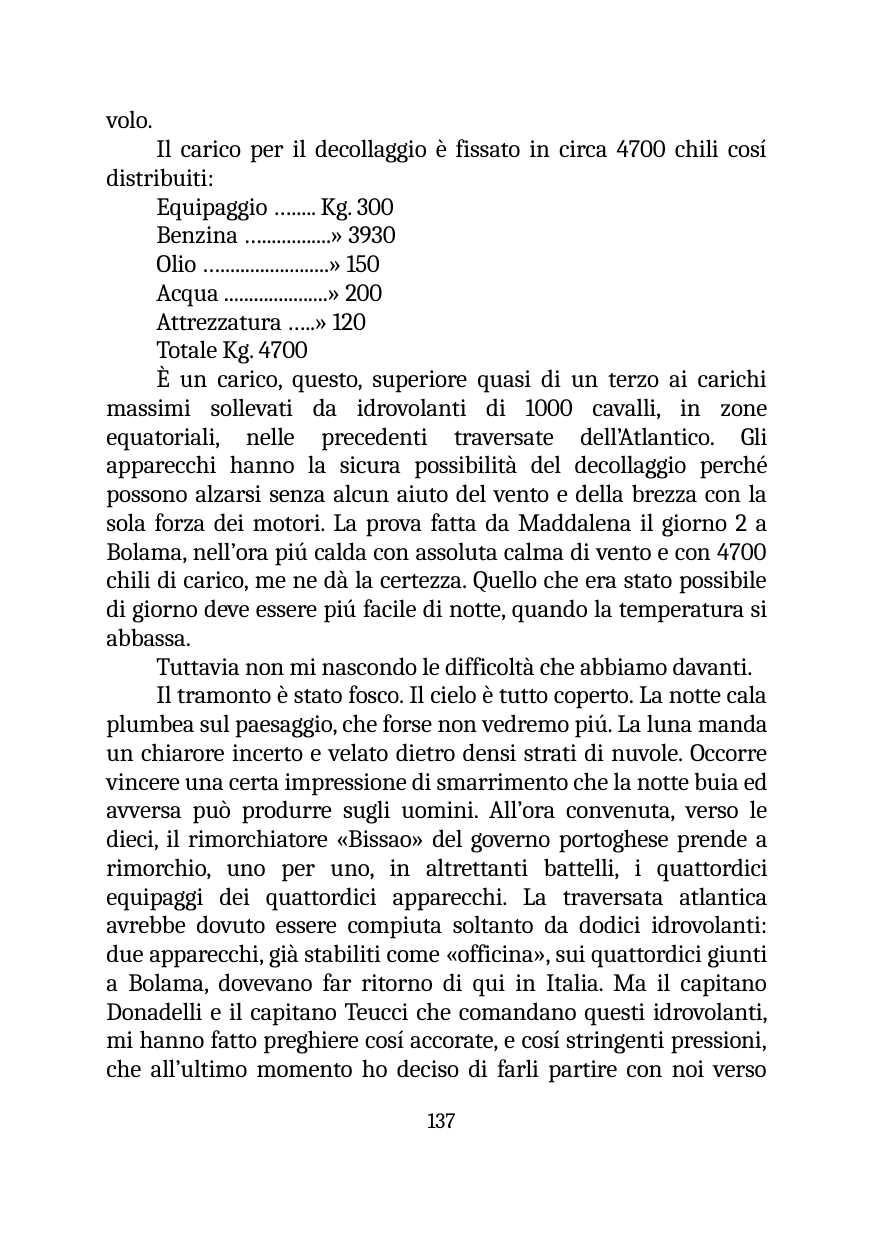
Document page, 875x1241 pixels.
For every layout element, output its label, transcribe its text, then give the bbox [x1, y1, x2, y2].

text volo. [106, 106, 768, 135]
text Tuttavia non mi nascondo le difficoltà che abbiamo davanti. [106, 652, 768, 681]
text Benzina …..............» 3930 [106, 221, 768, 250]
text Totale Kg. 4700 [106, 336, 768, 365]
text Olio …......................» 150 [106, 250, 768, 279]
text Equipaggio …..... Kg. 300 [106, 192, 768, 221]
text Il tramonto è stato fosco. Il cielo è tutto coperto. La notte cala plumbea sul paesaggio, che forse non vedremo piú. La luna manda un chiarore incerto e velato dietro densi strati di nuvole. Occorre vincere una certa impressione di smarrimento che la notte buia ed avversa può produrre sugli uomini. All’ora convenuta, verso le dieci, il rimorchiatore «Bissao» del governo portoghese prende a rimorchio, uno per uno, in altrettanti battelli, i quattordici equipaggi dei quattordici apparecchi. La traversata atlantica avrebbe dovuto essere compiuta soltanto da dodici idrovolanti: due apparecchi, già stabiliti come «officina», sui quattordici giunti a Bolama, dovevano far ritorno di qui in Italia. Ma il capitano Donadelli e il capitano Teucci che comandano questi idrovolanti, mi hanno fatto preghiere cosí accorate, e cosí stringenti pressioni, che all’ultimo momento ho deciso di farli partire con noi verso [106, 681, 768, 1084]
text Attrezzatura …..» 120 [106, 307, 768, 336]
text È un carico, questo, superiore quasi di un terzo ai carichi massimi sollevati da idrovolanti di 1000 cavalli, in zone equatoriali, nelle precedenti traversate dell’Atlantico. Gli apparecchi hanno la sicura possibilità del decollaggio perché possono alzarsi senza alcun aiuto del vento e della brezza con la sola forza dei motori. La prova fatta da Maddalena il giorno 2 a Bolama, nell’ora piú calda con assoluta calma di vento e con 4700 chili di carico, me ne dà la certezza. Quello che era stato possibile di giorno deve essere piú facile di notte, quando la temperatura si abbassa. [106, 365, 768, 652]
text Acqua .....................» 200 [106, 279, 768, 307]
text Il carico per il decollaggio è fissato in circa 4700 chili cosí distribuiti: [106, 135, 768, 192]
